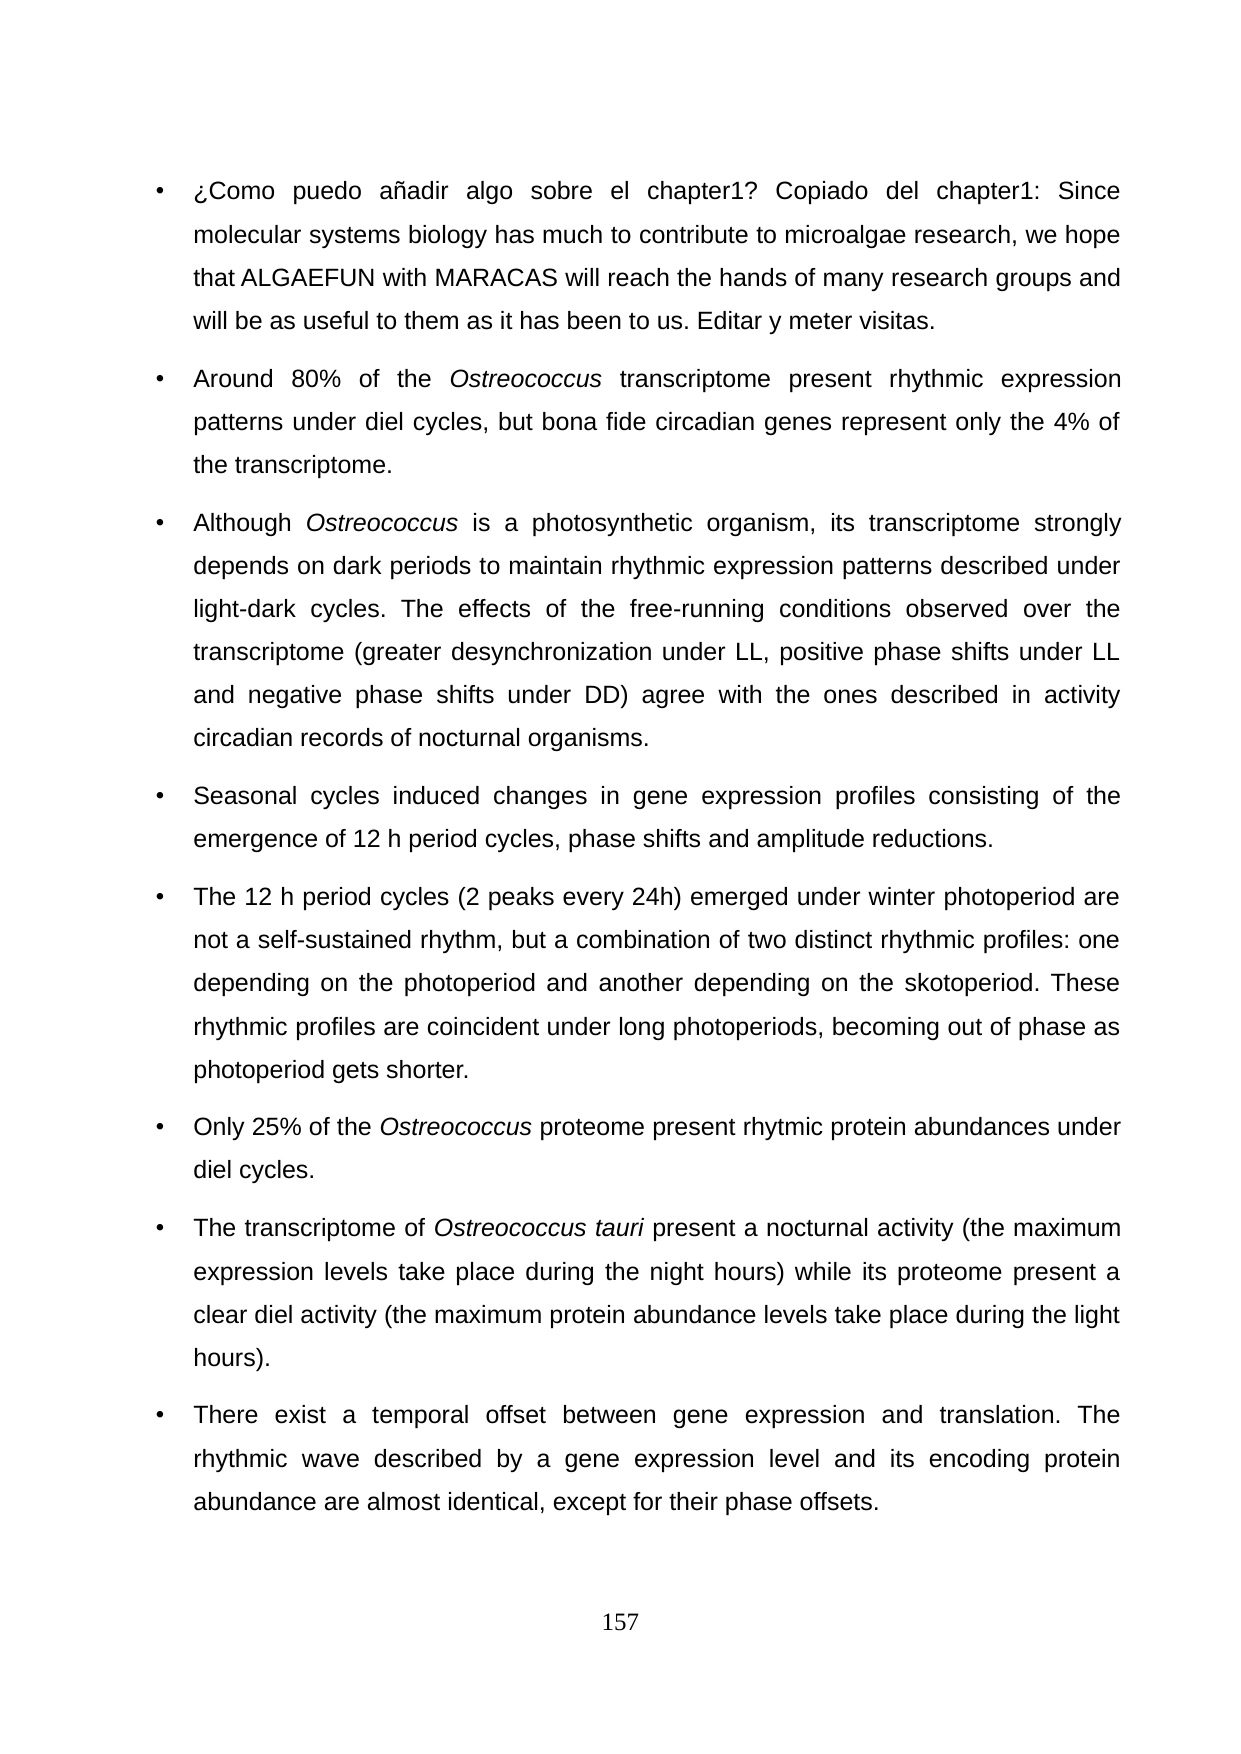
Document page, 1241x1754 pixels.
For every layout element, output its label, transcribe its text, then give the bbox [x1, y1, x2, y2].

list Seasonal cycles induced changes in gene expression profiles consisting of the emergence of 12 h period cycles, phase shifts and amplitude reductions. [156, 781, 1122, 853]
list Only 25% of the Ostreococcus proteome present rhytmic protein abundances under diel cycles. [156, 1112, 1122, 1184]
list The transcriptome of Ostreococcus tauri present a nocturnal activity (the maximum expression levels take place during the night hours) while its proteome present a clear diel activity (the maximum protein abundance levels take place during the light hours). [156, 1213, 1122, 1371]
list There exist a temporal offset between gene expression and translation. The rhythmic wave described by a gene expression level and its encoding protein abundance are almost identical, except for their phase offsets. [156, 1400, 1122, 1516]
list Around 80% of the Ostreococcus transcriptome present rhythmic expression patterns under diel cycles, but bona fide circadian genes represent only the 4% of the transcriptome. [156, 363, 1122, 479]
list The 12 h period cycles (2 peaks every 24h) emerged under winter photoperiod are not a self-sustained rhythm, but a combination of two distinct rhythmic profiles: one depending on the photoperiod and another depending on the skotoperiod. These rhythmic profiles are coincident under long photoperiods, becoming out of phase as photoperiod gets shorter. [156, 882, 1122, 1083]
list Although Ostreococcus is a photosynthetic organism, its transcriptome strongly depends on dark periods to maintain rhythmic expression patterns described under light-dark cycles. The effects of the free-running conditions observed over the transcriptome (greater desynchronization under LL, positive phase shifts under LL and negative phase shifts under DD) agree with the ones described in activity circadian records of nocturnal organisms. [156, 508, 1122, 752]
list ¿Como puedo añadir algo sobre el chapter1? Copiado del chapter1: Since molecular systems biology has much to contribute to microalgae research, we hope that ALGAEFUN with MARACAS will reach the hands of many research groups and will be as useful to them as it has been to us. Editar y meter visitas. [156, 176, 1122, 334]
